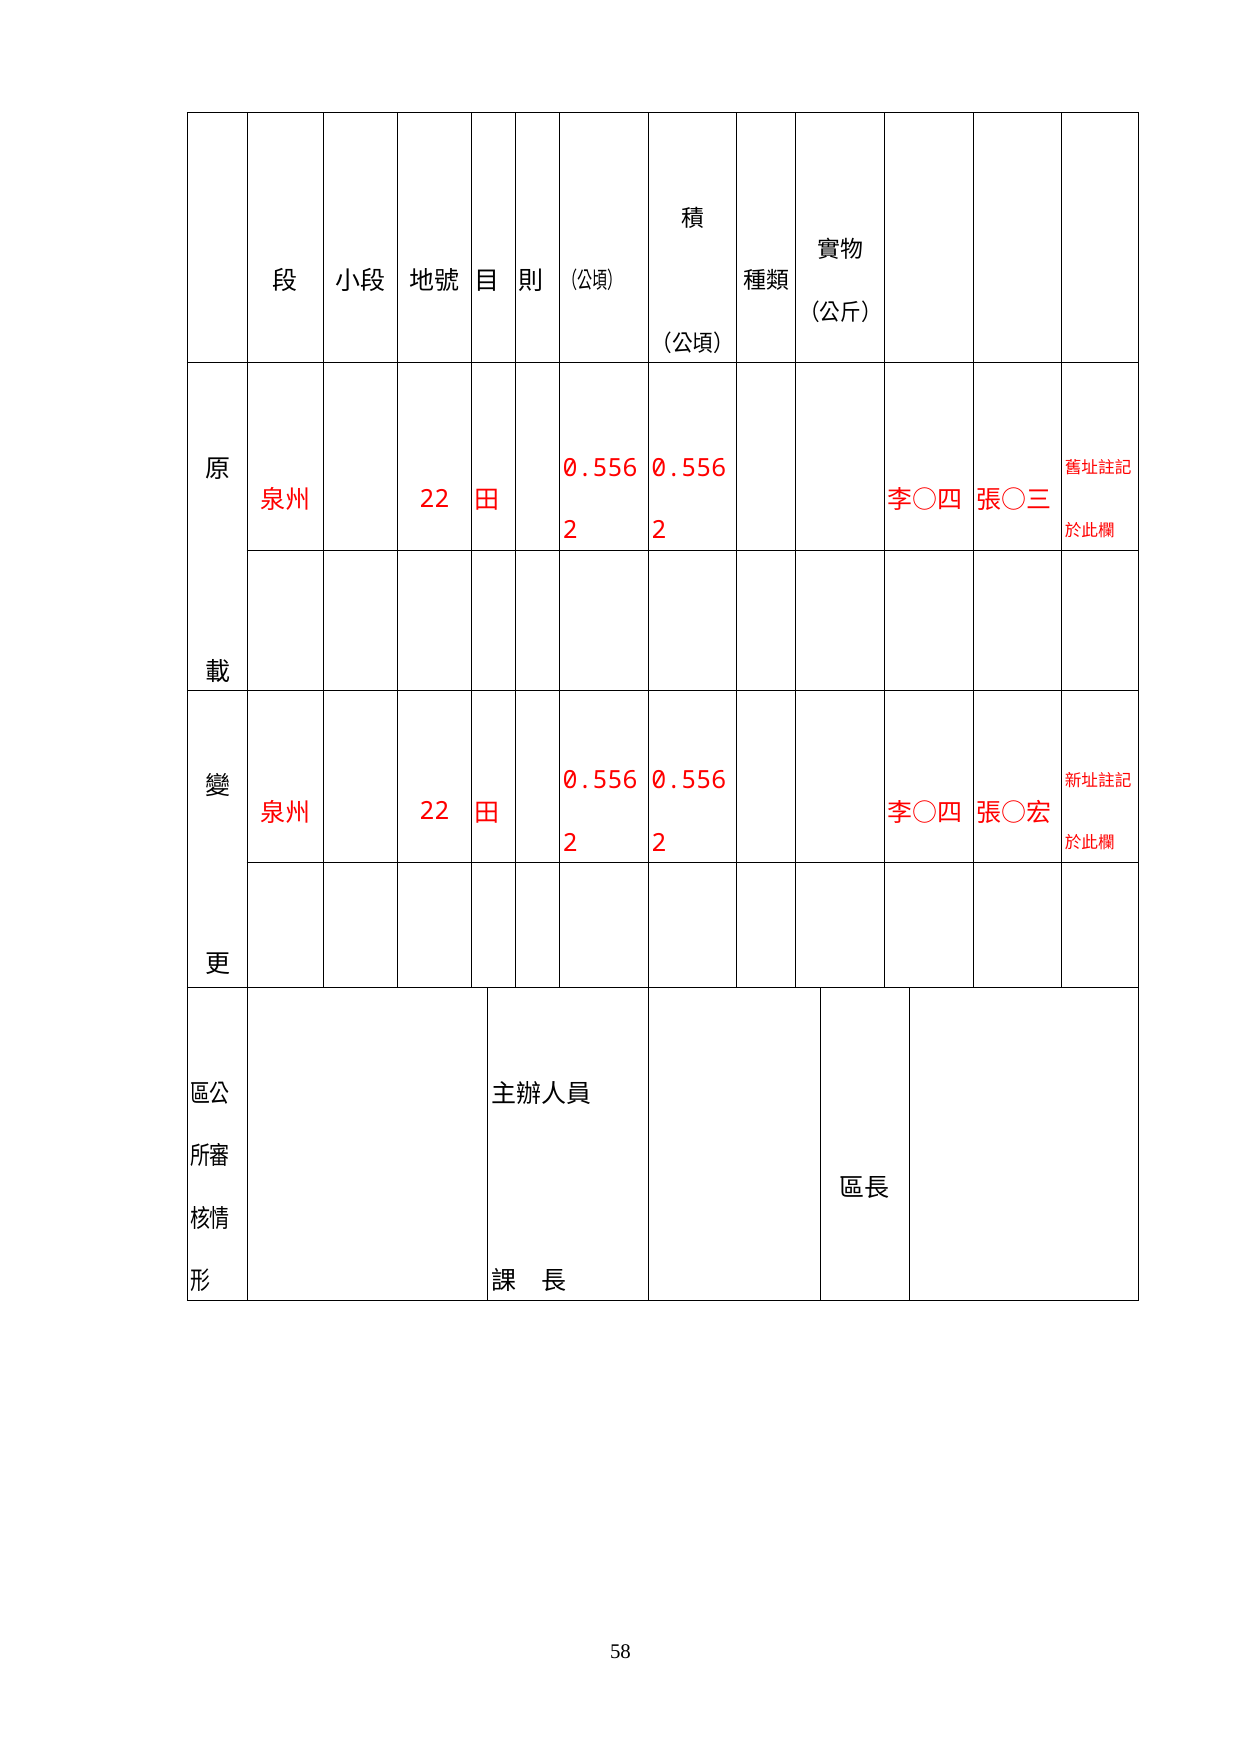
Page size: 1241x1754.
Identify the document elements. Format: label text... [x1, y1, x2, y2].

table_cell 區公所審核情形 [188, 988, 247, 1300]
table_cell 主辦人員 課長 [488, 988, 648, 1300]
table_cell 張○宏 [974, 691, 1061, 862]
table_cell [1062, 863, 1138, 987]
table_cell 舊址註記於此欄 [1062, 363, 1138, 550]
table_cell [974, 863, 1061, 987]
table_cell [649, 863, 736, 987]
table_cell [796, 551, 884, 690]
table_cell [1062, 551, 1138, 690]
table_cell [974, 551, 1061, 690]
table_cell 張○三 [974, 363, 1061, 550]
table_cell 0.5562 [649, 363, 736, 550]
table_cell 0.5562 [560, 363, 648, 550]
table_cell 泉州 [248, 363, 323, 550]
table_cell [472, 551, 515, 690]
table_cell [796, 363, 884, 550]
table_cell [398, 551, 471, 690]
table_header 積 （公頃） [649, 113, 736, 362]
table_cell [248, 863, 323, 987]
table_cell 變 更 [188, 691, 247, 987]
table_header [885, 113, 973, 362]
table_cell [560, 551, 648, 690]
table_cell [248, 551, 323, 690]
table_cell 種類 [737, 113, 795, 362]
table_cell 田 [472, 691, 515, 862]
table_header （公頃） [560, 113, 648, 362]
table_cell [885, 551, 973, 690]
table_cell 區長 [821, 988, 909, 1300]
table_cell [516, 863, 559, 987]
table_cell 李○四 [885, 363, 973, 550]
table_cell [737, 863, 795, 987]
table_cell 田 [472, 363, 515, 550]
table_cell 地號 [398, 113, 471, 362]
table_cell [560, 863, 648, 987]
table_header 則 [516, 113, 559, 362]
table_cell [737, 691, 795, 862]
table_cell [324, 363, 397, 550]
table_cell 李○四 [885, 691, 973, 862]
table_header [188, 113, 247, 362]
table_cell 22 [398, 363, 471, 550]
table_cell [324, 863, 397, 987]
table_cell 實物 （公斤） [796, 113, 884, 362]
table_cell [472, 863, 515, 987]
table_cell [248, 988, 487, 1300]
table_cell [516, 363, 559, 550]
table_cell [796, 863, 884, 987]
table_cell [398, 863, 471, 987]
table_cell [885, 863, 973, 987]
table_cell [649, 551, 736, 690]
table_cell 新址註記於此欄 [1062, 691, 1138, 862]
table_cell 小段 [324, 113, 397, 362]
table_header [1062, 113, 1138, 362]
table_cell [737, 551, 795, 690]
table_header 目 [472, 113, 515, 362]
table_cell [796, 691, 884, 862]
table_header [974, 113, 1061, 362]
table_cell 0.5562 [649, 691, 736, 862]
table_cell 22 [398, 691, 471, 862]
table_cell [649, 988, 820, 1300]
table_cell [910, 988, 1138, 1300]
table_cell [516, 551, 559, 690]
table_cell [324, 551, 397, 690]
table_cell 0.5562 [560, 691, 648, 862]
table_cell 段 [248, 113, 323, 362]
table_cell 原 載 [188, 363, 247, 690]
table_cell [737, 363, 795, 550]
table_cell [324, 691, 397, 862]
table_cell 泉州 [248, 691, 323, 862]
table_cell [516, 691, 559, 862]
